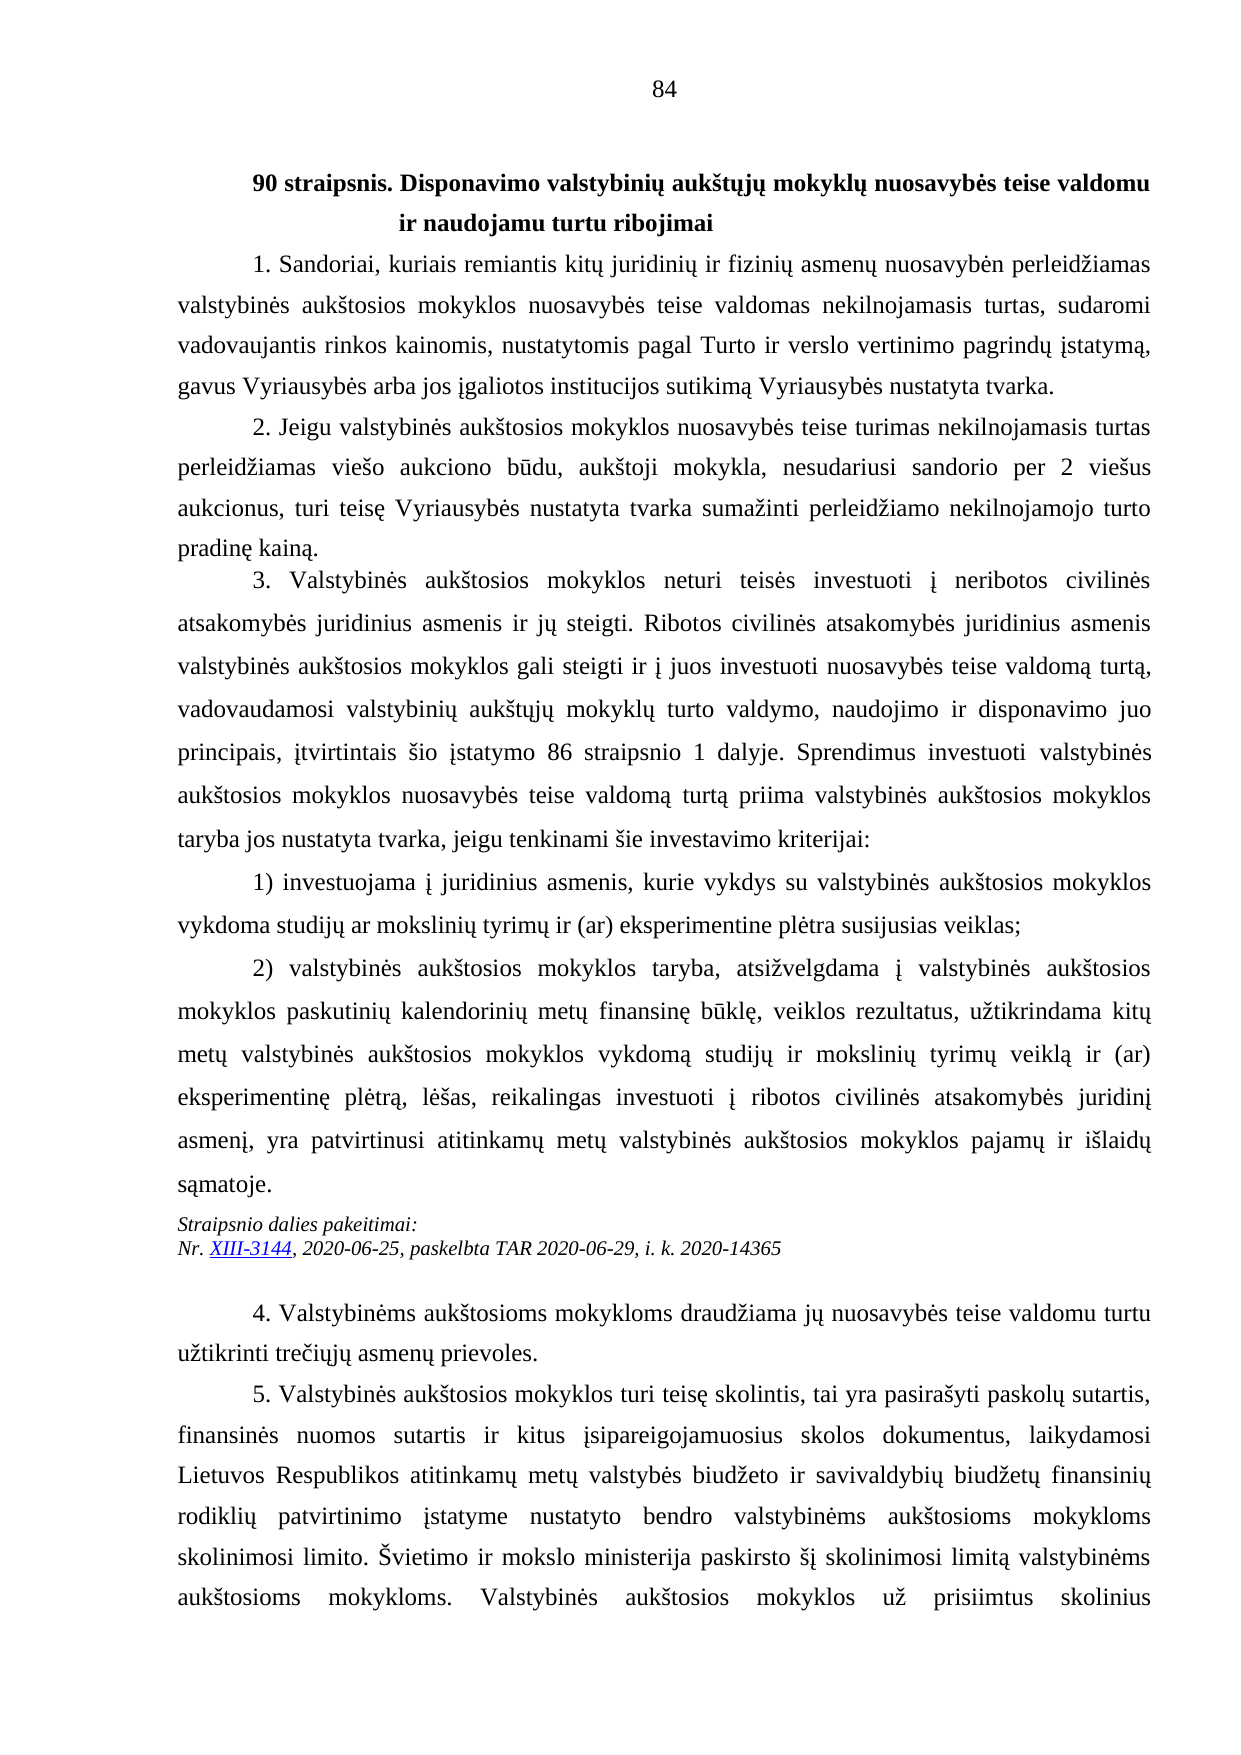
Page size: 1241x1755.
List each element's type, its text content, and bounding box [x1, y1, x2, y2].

text 2) valstybinės aukštosios mokyklos taryba, atsižvelgdama į valstybinės aukštosios mokyklos paskutinių kalendorinių metų finansinę būklę, veiklos rezultatus, užtikrindama kitų metų valstybinės aukštosios mokyklos vykdomą studijų ir mokslinių tyrimų veiklą ir (ar) eksperimentinę plėtrą, lėšas, reikalingas investuoti į ribotos civilinės atsakomybės juridinį asmenį, yra patvirtinusi atitinkamų metų valstybinės aukštosios mokyklos pajamų ir išlaidų sąmatoje. [177, 953, 1152, 1197]
text Nr. XIII-3144, 2020-06-25, paskelbta TAR 2020-06-29, i. k. 2020-14365 [177, 1236, 1152, 1260]
text Straipsnio dalies pakeitimai: [177, 1212, 1152, 1236]
text 1) investuojama į juridinius asmenis, kurie vykdys su valstybinės aukštosios mokyklos vykdoma studijų ar mokslinių tyrimų ir (ar) eksperimentine plėtra susijusias veiklas; [177, 867, 1152, 939]
text 1. Sandoriai, kuriais remiantis kitų juridinių ir fizinių asmenų nuosavybėn perleidžiamas valstybinės aukštosios mokyklos nuosavybės teise valdomas nekilnojamasis turtas, sudaromi vadovaujantis rinkos kainomis, nustatytomis pagal Turto ir verslo vertinimo pagrindų įstatymą, gavus Vyriausybės arba jos įgaliotos institucijos sutikimą Vyriausybės nustatyta tvarka. [177, 240, 1152, 402]
text 3. Valstybinės aukštosios mokyklos neturi teisės investuoti į neribotos civilinės atsakomybės juridinius asmenis ir jų steigti. Ribotos civilinės atsakomybės juridinius asmenis valstybinės aukštosios mokyklos gali steigti ir į juos investuoti nuosavybės teise valdomą turtą, vadovaudamosi valstybinių aukštųjų mokyklų turto valdymo, naudojimo ir disponavimo juo principais, įtvirtintais šio įstatymo 86 straipsnio 1 dalyje. Sprendimus investuoti valstybinės aukštosios mokyklos nuosavybės teise valdomą turtą priima valstybinės aukštosios mokyklos taryba jos nustatyta tvarka, jeigu tenkinami šie investavimo kriterijai: [177, 565, 1152, 852]
text 4. Valstybinėms aukštosioms mokykloms draudžiama jų nuosavybės teise valdomu turtu užtikrinti trečiųjų asmenų prievoles. [177, 1289, 1152, 1370]
text 2. Jeigu valstybinės aukštosios mokyklos nuosavybės teise turimas nekilnojamasis turtas perleidžiamas viešo aukciono būdu, aukštoji mokykla, nesudariusi sandorio per 2 viešus aukcionus, turi teisę Vyriausybės nustatyta tvarka sumažinti perleidžiamo nekilnojamojo turto pradinę kainą. [177, 402, 1152, 565]
text 90 straipsnis. Disponavimo valstybinių aukštųjų mokyklų nuosavybės teise valdomu ir naudojamu turtu ribojimai [252, 159, 1152, 240]
text 5. Valstybinės aukštosios mokyklos turi teisę skolintis, tai yra pasirašyti paskolų sutartis, finansinės nuomos sutartis ir kitus įsipareigojamuosius skolos dokumentus, laikydamosi Lietuvos Respublikos atitinkamų metų valstybės biudžeto ir savivaldybių biudžetų finansinių rodiklių patvirtinimo įstatyme nustatyto bendro valstybinėms aukštosioms mokykloms skolinimosi limito. Švietimo ir mokslo ministerija paskirsto šį skolinimosi limitą valstybinėms aukštosioms mokykloms. Valstybinės aukštosios mokyklos už prisiimtus skolinius [177, 1370, 1152, 1614]
